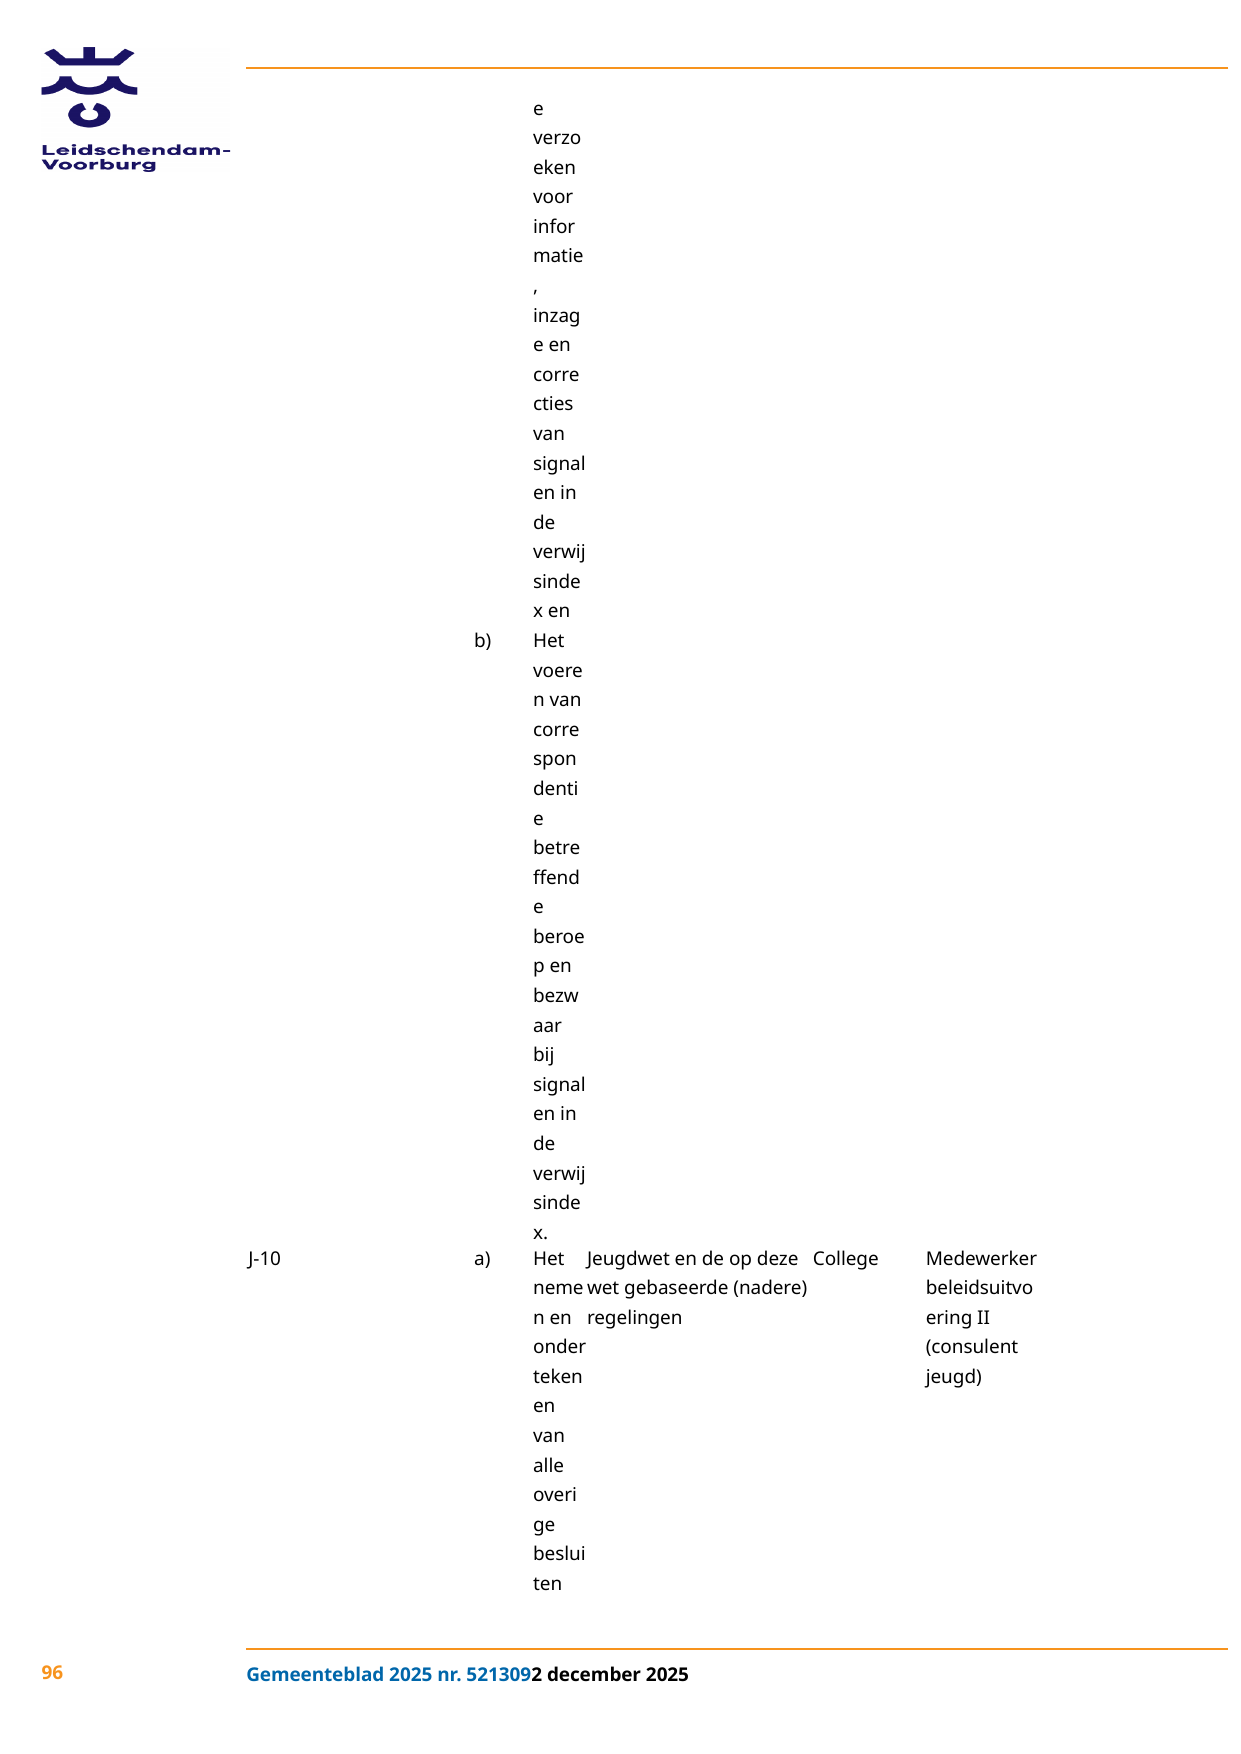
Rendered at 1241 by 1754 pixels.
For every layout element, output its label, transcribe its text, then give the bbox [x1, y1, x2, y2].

table_cell Jeugdwet en de op deze wet gebaseerde (nadere) regelingen [587, 1245, 813, 1596]
table_cell College [813, 1245, 926, 1596]
table_cell e verzoeken voor informatie, inzage en correcties van signalen in de verwijsindex en Het voeren van correspondentie betreffende beroep en bezwaar bij signalen in de verwijsindex. [474, 95, 587, 1245]
table_cell [1039, 1245, 1152, 1596]
table_cell [587, 95, 813, 1245]
table_cell [813, 95, 926, 1245]
table_cell J-10 [248, 1245, 474, 1596]
table_cell [248, 95, 474, 1245]
table_cell [1039, 95, 1152, 1245]
table_cell [926, 95, 1038, 1245]
table_cell Medewerker beleidsuitvoering II (consulent jeugd) [926, 1245, 1038, 1596]
picture [41, 47, 231, 172]
table_cell Het nemen en ondertekenen van alle overige besluiten [474, 1245, 587, 1596]
